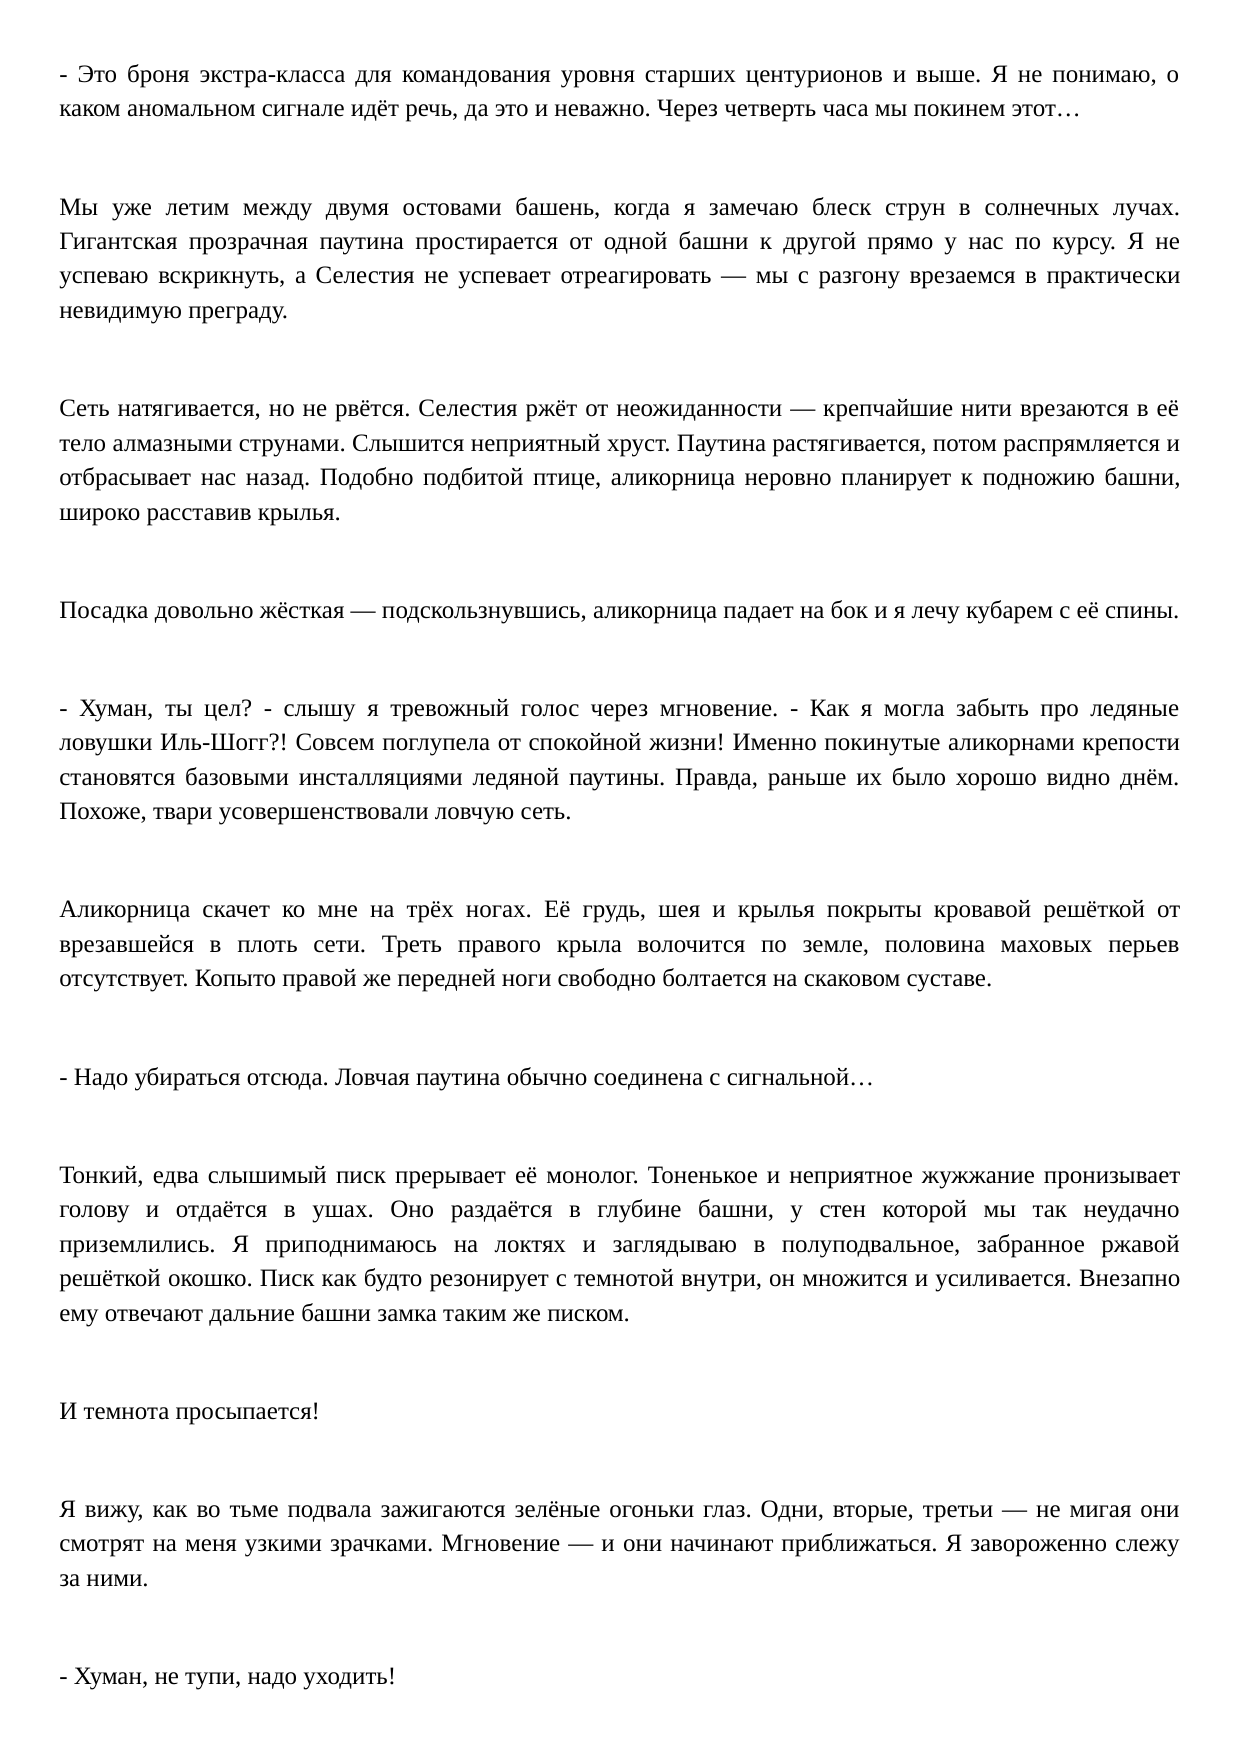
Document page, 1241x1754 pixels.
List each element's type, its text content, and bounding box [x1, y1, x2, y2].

text Тонкий, едва слышимый писк прерывает её монолог. Тоненькое и неприятное жужжание пронизывает голову и отдаётся в ушах. Оно раздаётся в глубине башни, у стен которой мы так неудачно приземлились. Я приподнимаюсь на локтях и заглядываю в полуподвальное, забранное ржавой решёткой окошко. Писк как будто резонирует с темнотой внутри, он множится и усиливается. Внезапно ему отвечают дальние башни замка таким же писком. [59, 1160, 1181, 1326]
text Я вижу, как во тьме подвала зажигаются зелёные огоньки глаз. Одни, вторые, третьи — не мигая они смотрят на меня узкими зрачками. Мгновение — и они начинают приближаться. Я завороженно слежу за ними. [59, 1494, 1181, 1592]
text Сеть натягивается, но не рвётся. Селестия ржёт от неожиданности — крепчайшие нити врезаются в её тело алмазными струнами. Слышится неприятный хруст. Паутина растягивается, потом распрямляется и отбрасывает нас назад. Подобно подбитой птице, аликорница неровно планирует к подножию башни, широко расставив крылья. [59, 393, 1181, 525]
text - Это броня экстра-класса для командования уровня старших центурионов и выше. Я не понимаю, о каком аномальном сигнале идёт речь, да это и неважно. Через четверть часа мы покинем этот… [59, 59, 1181, 122]
text Мы уже летим между двумя остовами башень, когда я замечаю блеск струн в солнечных лучах. Гигантская прозрачная паутина простирается от одной башни к другой прямо у нас по курсу. Я не успеваю вскрикнуть, а Селестия не успевает отреагировать — мы с разгону врезаемся в практически невидимую преграду. [59, 192, 1181, 324]
text - Надо убираться отсюда. Ловчая паутина обычно соединена с сигнальной… [59, 1062, 1181, 1090]
text Посадка довольно жёсткая — подскользнувшись, аликорница падает на бок и я лечу кубарем с её спины. [59, 595, 1181, 623]
text - Хуман, не тупи, надо уходить! [59, 1661, 1181, 1690]
text - Хуман, ты цел? - слышу я тревожный голос через мгновение. - Как я могла забыть про ледяные ловушки Иль-Шогг?! Совсем поглупела от спокойной жизни! Именно покинутые аликорнами крепости становятся базовыми инсталляциями ледяной паутины. Правда, раньше их было хорошо видно днём. Похоже, твари усовершенствовали ловчую сеть. [59, 693, 1181, 825]
text Аликорница скачет ко мне на трёх ногах. Её грудь, шея и крылья покрыты кровавой решёткой от врезавшейся в плоть сети. Треть правого крыла волочится по земле, половина маховых перьев отсутствует. Копыто правой же передней ноги свободно болтается на скаковом суставе. [59, 894, 1181, 992]
text И темнота просыпается! [59, 1396, 1181, 1424]
